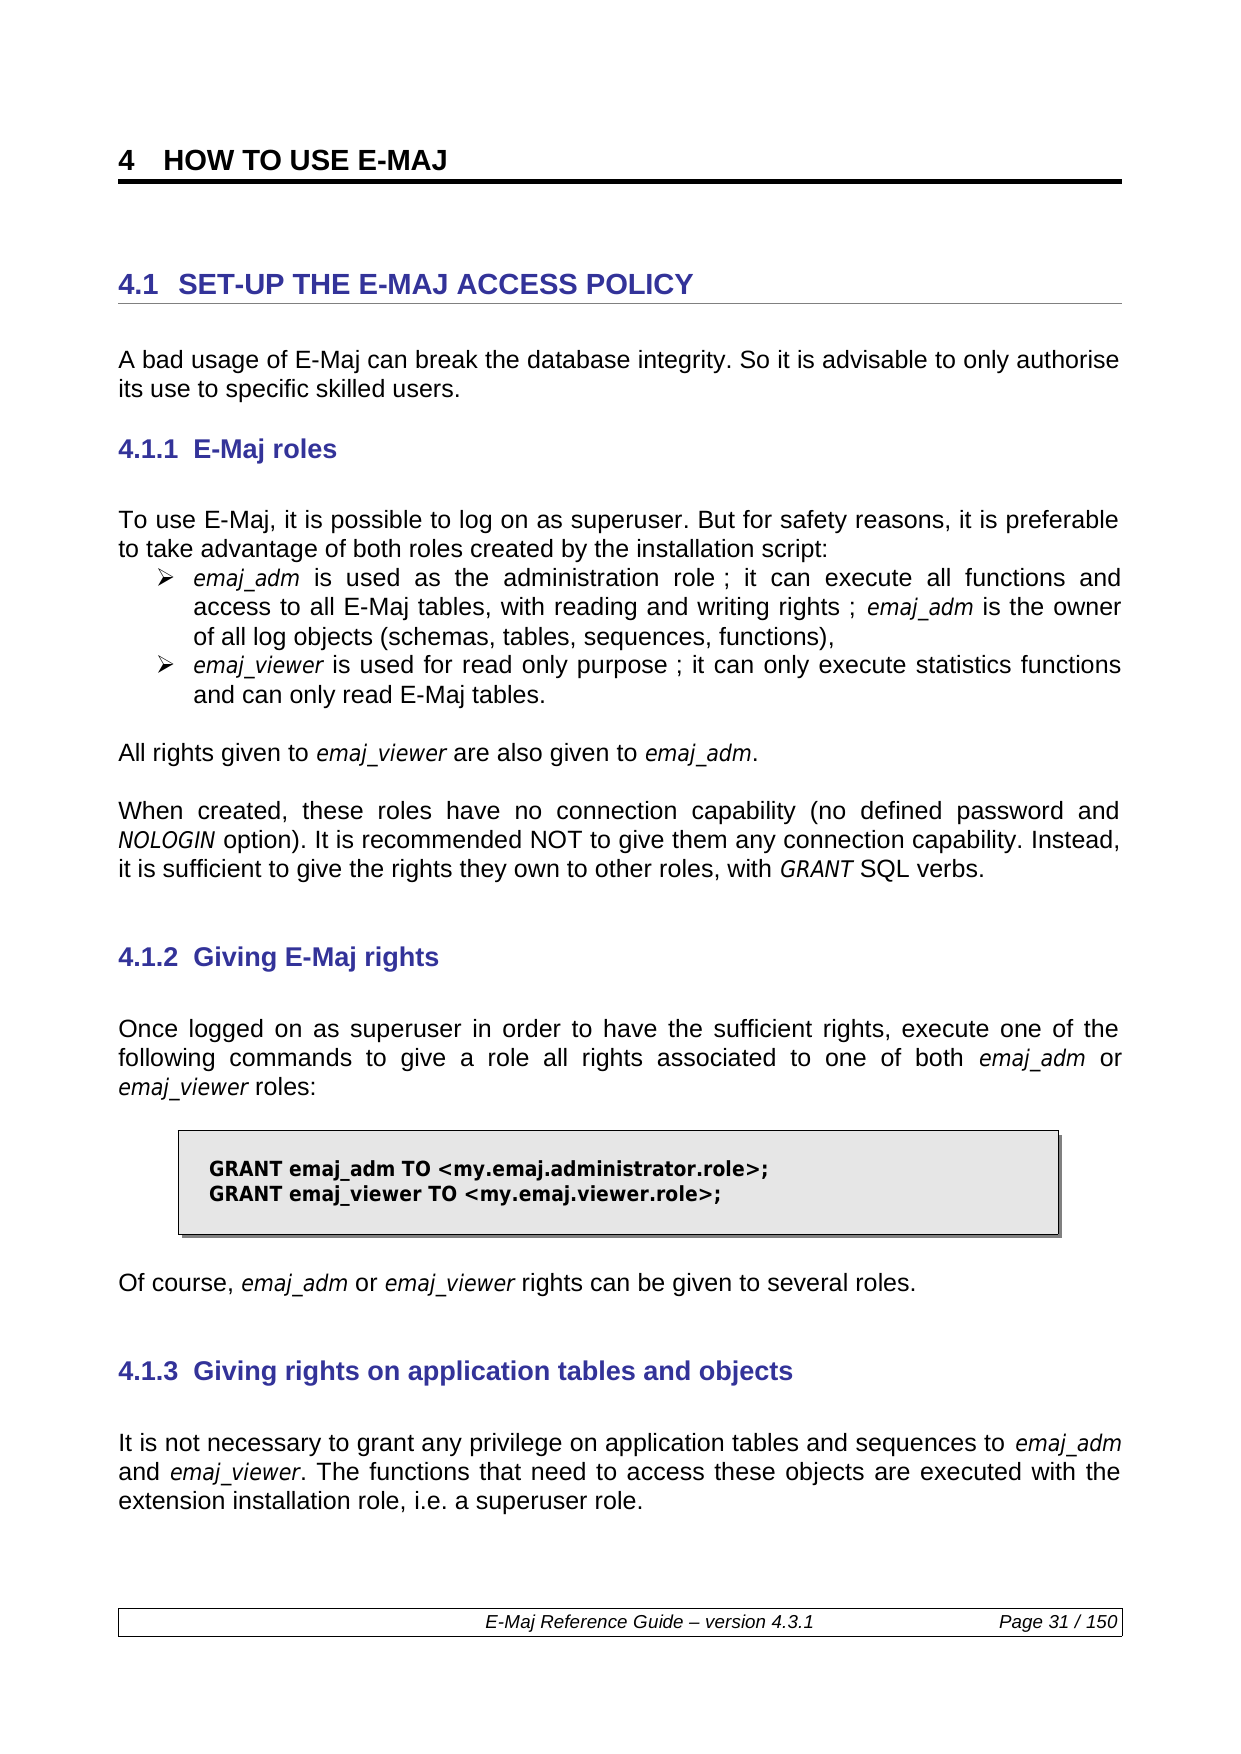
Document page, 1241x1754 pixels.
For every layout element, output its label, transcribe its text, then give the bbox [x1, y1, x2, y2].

text Once logged on as superuser in order to have the sufficient rights, execute one of the following commands to give a role all rights associated to one of both emaj_adm or emaj_viewer roles: [118, 1014, 1122, 1101]
list emaj_adm is used as the administration role ; it can execute all functions and access to all E-Maj tables, with reading and writing rights ; emaj_adm is the owner of all log objects (schemas, tables, sequences, functions), [156, 563, 1122, 650]
text All rights given to emaj_viewer are also given to emaj_adm. [118, 738, 1122, 767]
list emaj_viewer is used for read only purpose ; it can only execute statistics functions and can only read E-Maj tables. [156, 650, 1122, 708]
text To use E-Maj, it is possible to log on as superuser. But for safety reasons, it is preferable to take advantage of both roles created by the installation script: [118, 505, 1122, 563]
text GRANT emaj_viewer TO <my.emaj.viewer.role>; [179, 1179, 1058, 1203]
subtitle How to use E-Maj [118, 143, 1122, 179]
subtitle E-Maj roles [118, 432, 1122, 463]
text A bad usage of E-Maj can break the database integrity. So it is advisable to only authorise its use to specific skilled users. [118, 345, 1122, 403]
subtitle Giving rights on application tables and objects [118, 1355, 1122, 1386]
subtitle Set-up the E-Maj access policy [118, 267, 1122, 303]
text GRANT emaj_adm TO <my.emaj.administrator.role>; [179, 1154, 1058, 1179]
text When created, these roles have no connection capability (no defined password and NOLOGIN option). It is recommended NOT to give them any connection capability. Instead, it is sufficient to give the rights they own to other roles, with GRANT SQL verbs. [118, 796, 1122, 883]
text It is not necessary to grant any privilege on application tables and sequences to emaj_adm and emaj_viewer. The functions that need to access these objects are executed with the extension installation role, i.e. a superuser role. [118, 1427, 1122, 1514]
text Of course, emaj_adm or emaj_viewer rights can be given to several roles. [118, 1268, 1122, 1297]
subtitle Giving E-Maj rights [118, 941, 1122, 972]
